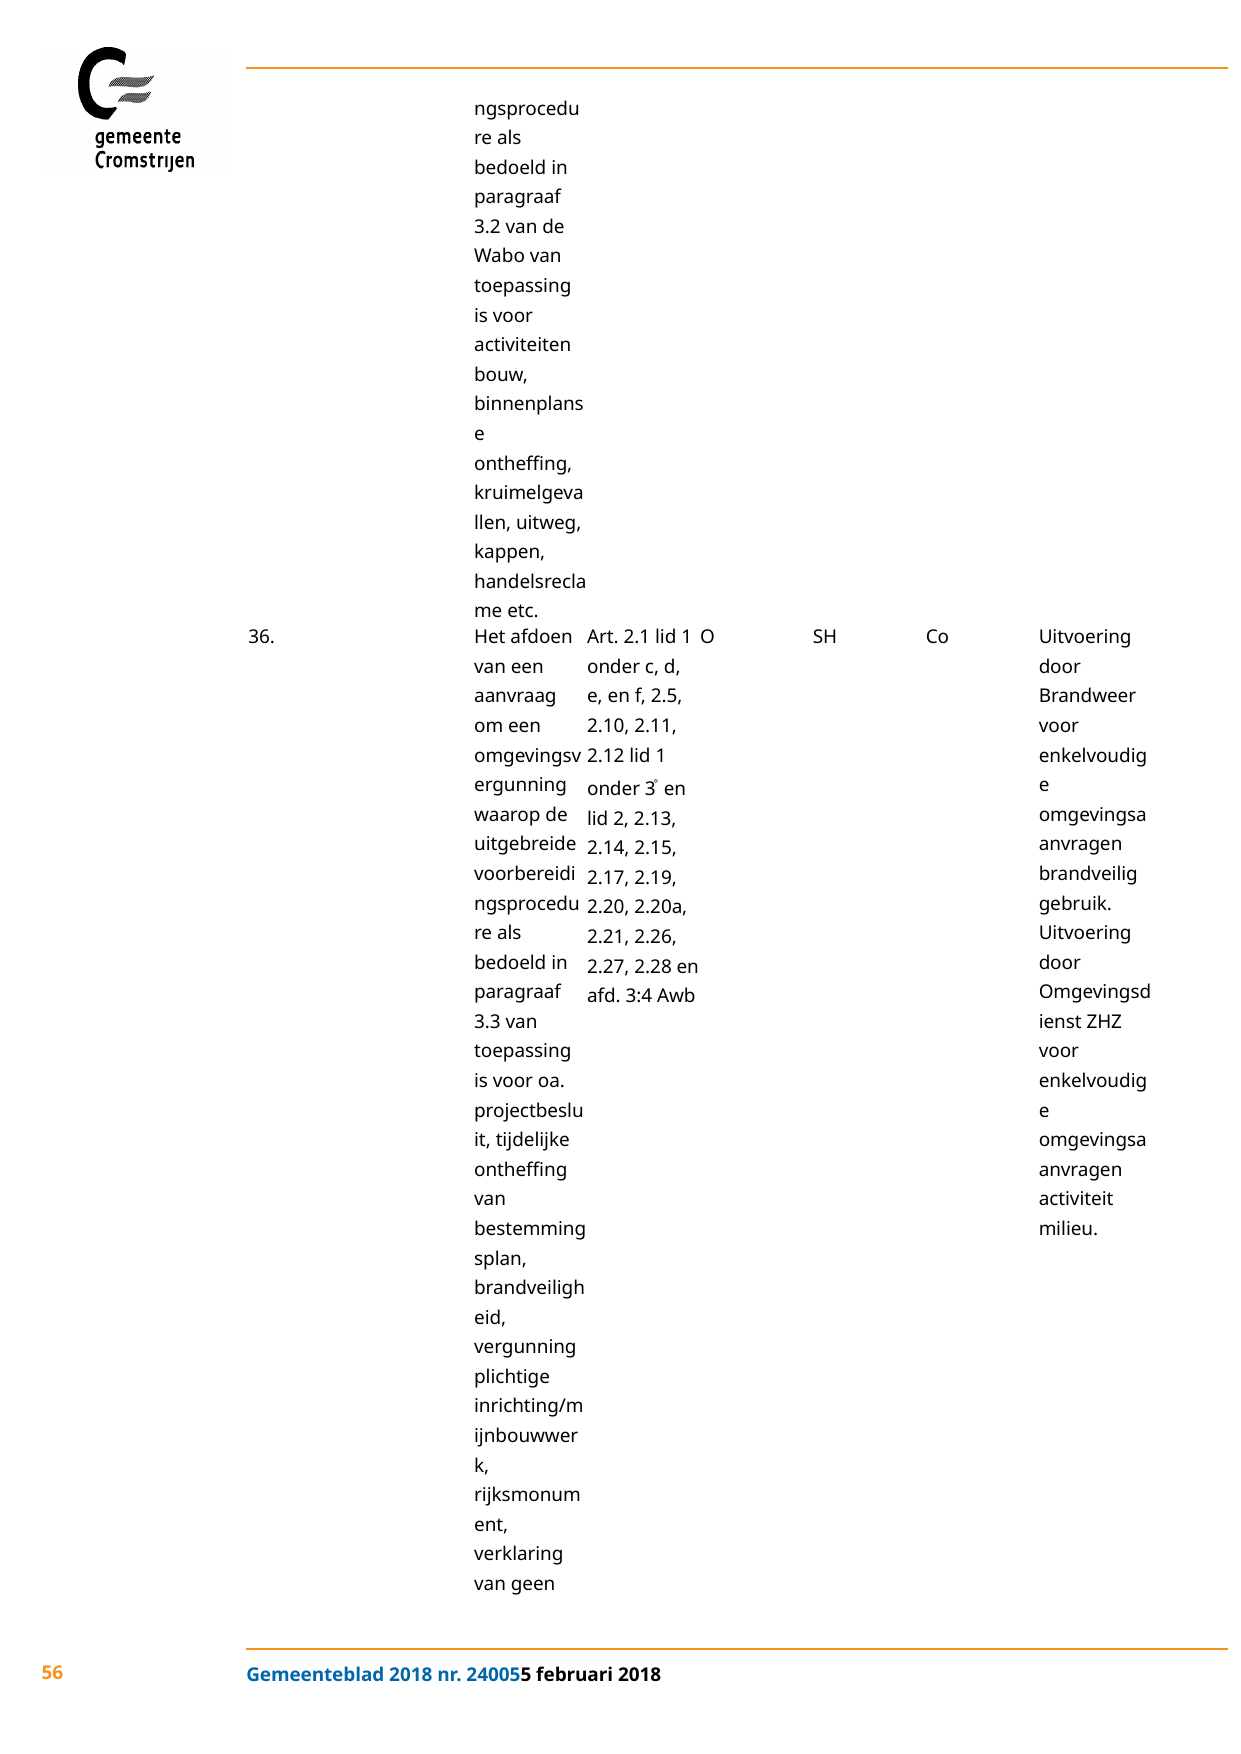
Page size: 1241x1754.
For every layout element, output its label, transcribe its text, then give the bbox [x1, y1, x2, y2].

table_cell O [700, 624, 813, 1596]
table_cell Art. 2.1 lid 1 onder c, d, e, en f, 2.5, 2.10, 2.11, 2.12 lid 1 onder 3۫ en lid 2, 2.13, 2.14, 2.15, 2.17, 2.19, 2.20, 2.20a, 2.21, 2.26, 2.27, 2.28 en afd. 3:4 Awb [587, 624, 700, 1596]
table_cell [926, 95, 1038, 623]
table_cell [361, 95, 474, 623]
table_cell Het afdoen van een aanvraag om een omgevingsvergunning waarop de uitgebreide voorbereidingsprocedure als bedoeld in paragraaf 3.3 van toepassing is voor oa. projectbesluit, tijdelijke ontheffing van bestemmingsplan, brandveiligheid, vergunningplichtige inrichting/mijnbouwwerk, rijksmonument, verklaring van geen [474, 624, 587, 1596]
table_cell [813, 95, 926, 623]
table_cell ngsprocedure als bedoeld in paragraaf 3.2 van de Wabo van toepassing is voor activiteiten bouw, binnenplanse ontheffing, kruimelgevallen, uitweg, kappen, handelsreclame etc. [474, 95, 587, 623]
table_cell [248, 95, 361, 623]
table_cell [361, 624, 474, 1596]
table_cell Uitvoering door Brandweer voor enkelvoudige omgevingsaanvragen brandveilig gebruik. Uitvoering door Omgevingsdienst ZHZ voor enkelvoudige omgevingsaanvragen activiteit milieu. [1039, 624, 1152, 1596]
table_cell Co [926, 624, 1038, 1596]
table_cell [587, 95, 700, 623]
table_cell [700, 95, 813, 623]
table_cell 36. [248, 624, 361, 1596]
table_cell SH [813, 624, 926, 1596]
picture [41, 47, 231, 172]
table_cell [1039, 95, 1152, 623]
